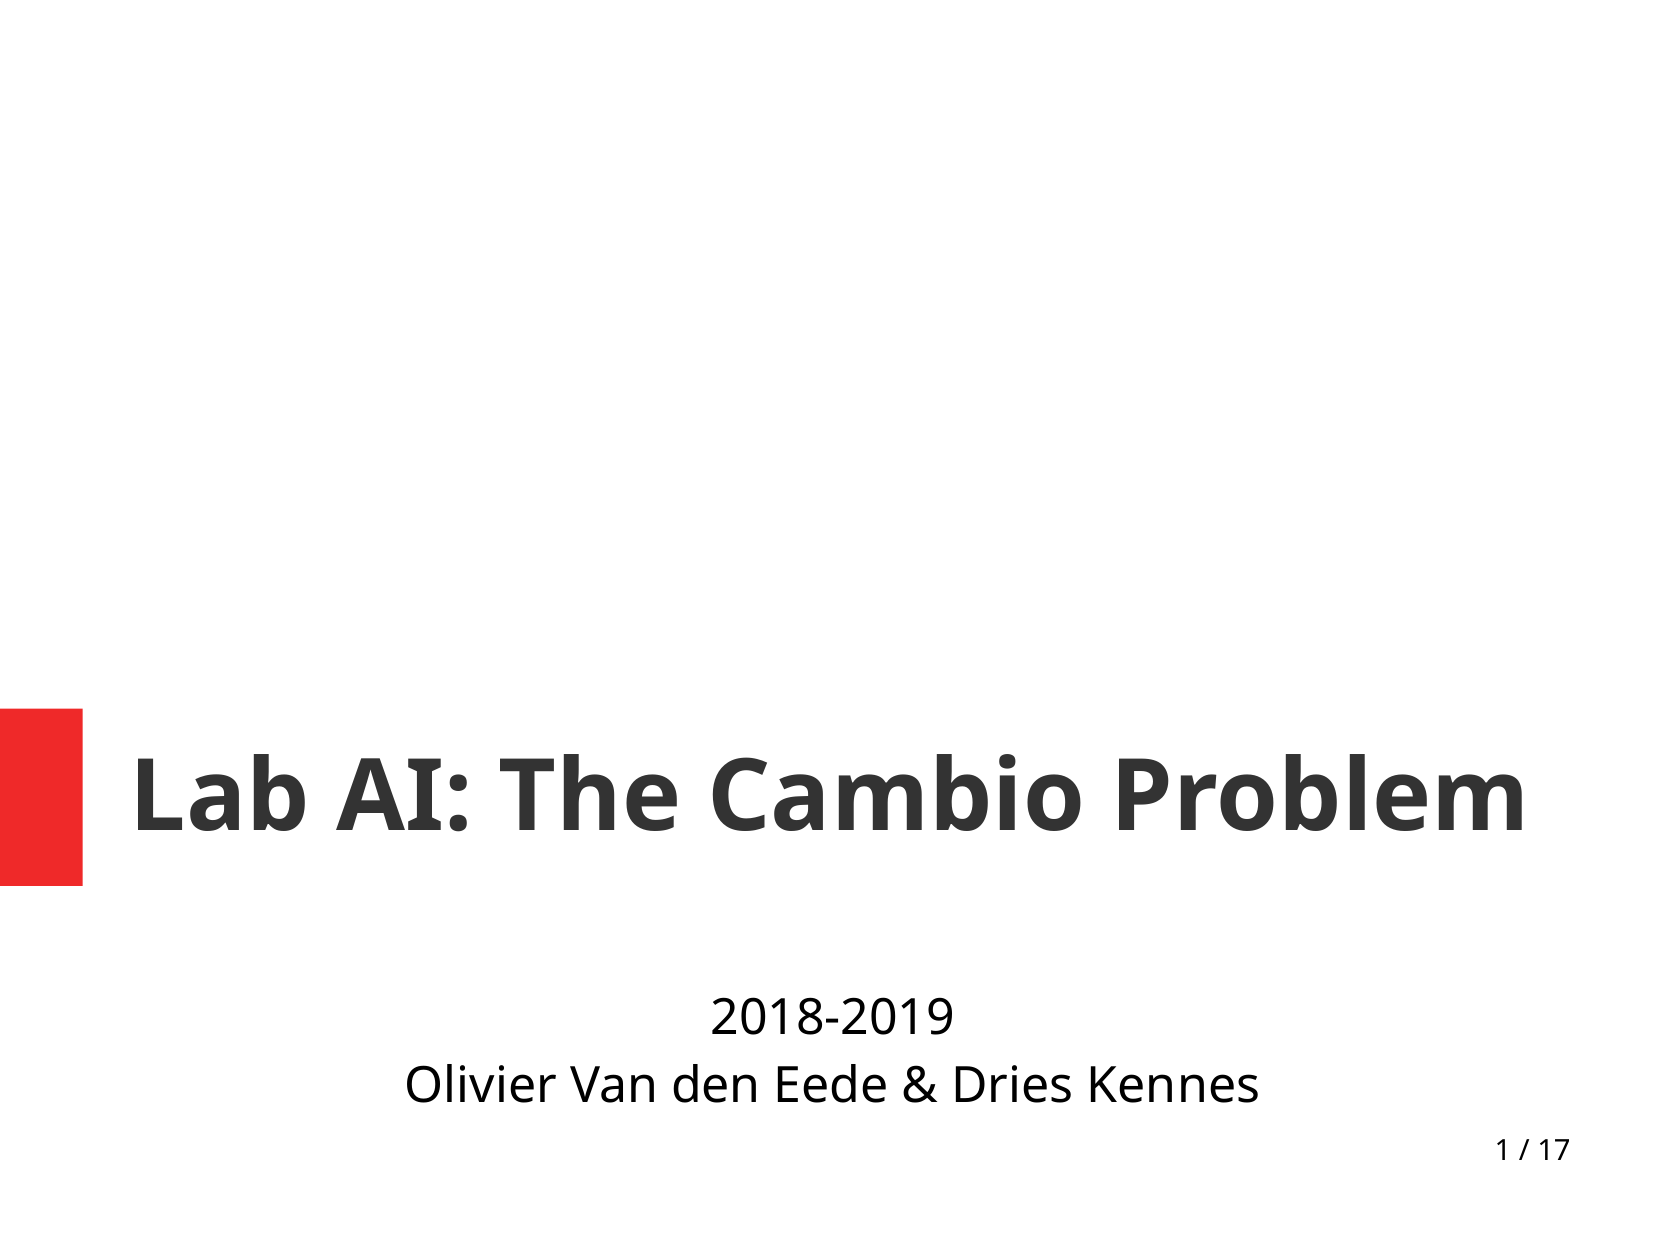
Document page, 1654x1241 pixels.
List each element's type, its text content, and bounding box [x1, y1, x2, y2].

subtitle 2018-2019 Olivier Van den Eede & Dries Kennes [129, 968, 1536, 1130]
title Lab AI: The Cambio Problem [129, 655, 1536, 928]
